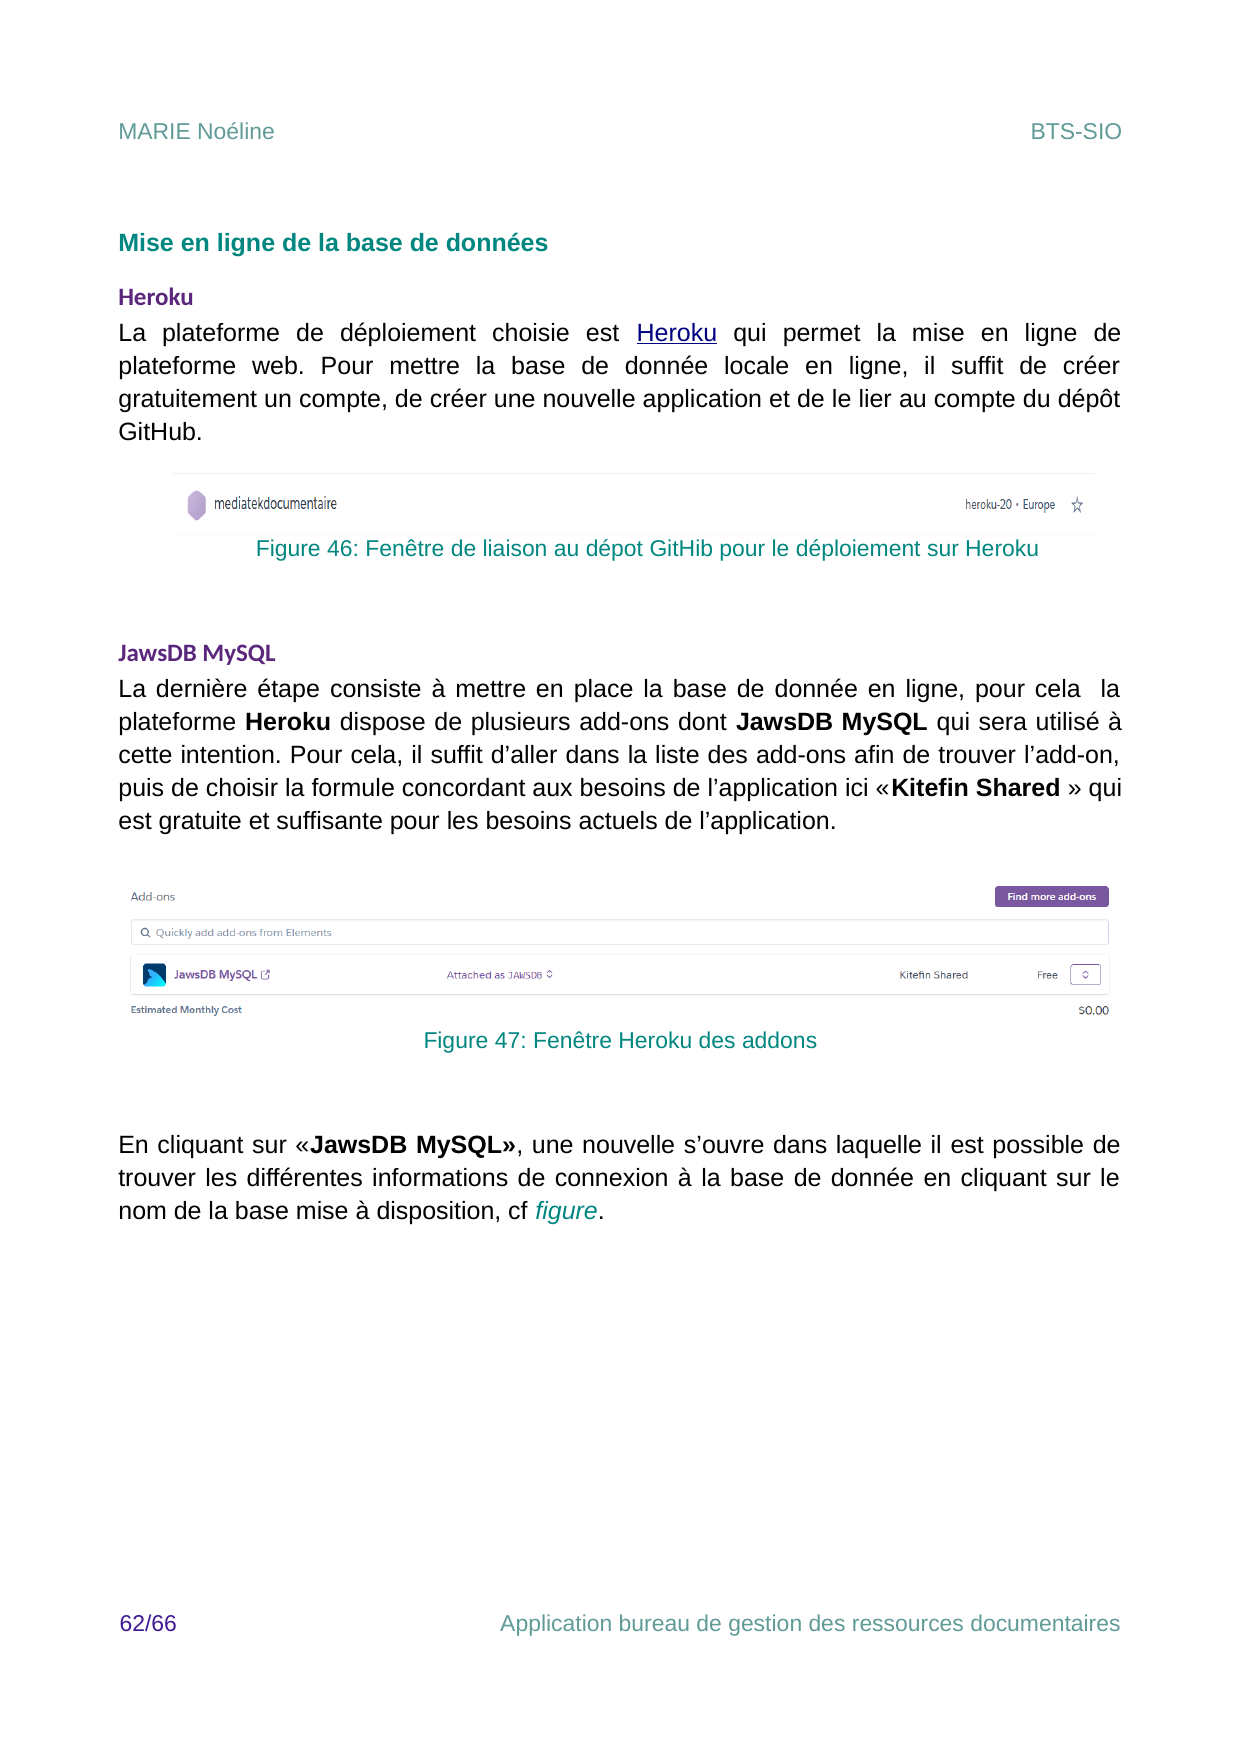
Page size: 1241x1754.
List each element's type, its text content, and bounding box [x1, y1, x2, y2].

picture [172, 463, 1096, 535]
subtitle Heroku [118, 281, 1122, 312]
picture [118, 886, 1123, 1028]
text La plateforme de déploiement choisie est Heroku qui permet la mise en ligne de plateforme web. Pour mettre la base de donnée locale en ligne, il suffit de créer gratuitement un compte, de créer une nouvelle application et de le lier au compte du dépôt GitHub. [118, 318, 1122, 446]
text Figure 47: Fenêtre Heroku des addons [118, 1028, 1122, 1053]
text La dernière étape consiste à mettre en place la base de donnée en ligne, pour cela la plateforme Heroku dispose de plusieurs add-ons dont JawsDB MySQL qui sera utilisé à cette intention. Pour cela, il suffit d’aller dans la liste des add-ons afin de trouver l’add-on, puis de choisir la formule concordant aux besoins de l’application ici «Kitefin Shared » qui est gratuite et suffisante pour les besoins actuels de l’application. [118, 674, 1122, 835]
subtitle Mise en ligne de la base de données [118, 228, 1122, 256]
subtitle JawsDB MySQL [118, 637, 1122, 668]
text Figure 46: Fenêtre de liaison au dépot GitHib pour le déploiement sur Heroku [199, 535, 1096, 561]
text En cliquant sur «JawsDB MySQL», une nouvelle s’ouvre dans laquelle il est possible de trouver les différentes informations de connexion à la base de donnée en cliquant sur le nom de la base mise à disposition, cf figure. [118, 1130, 1122, 1224]
